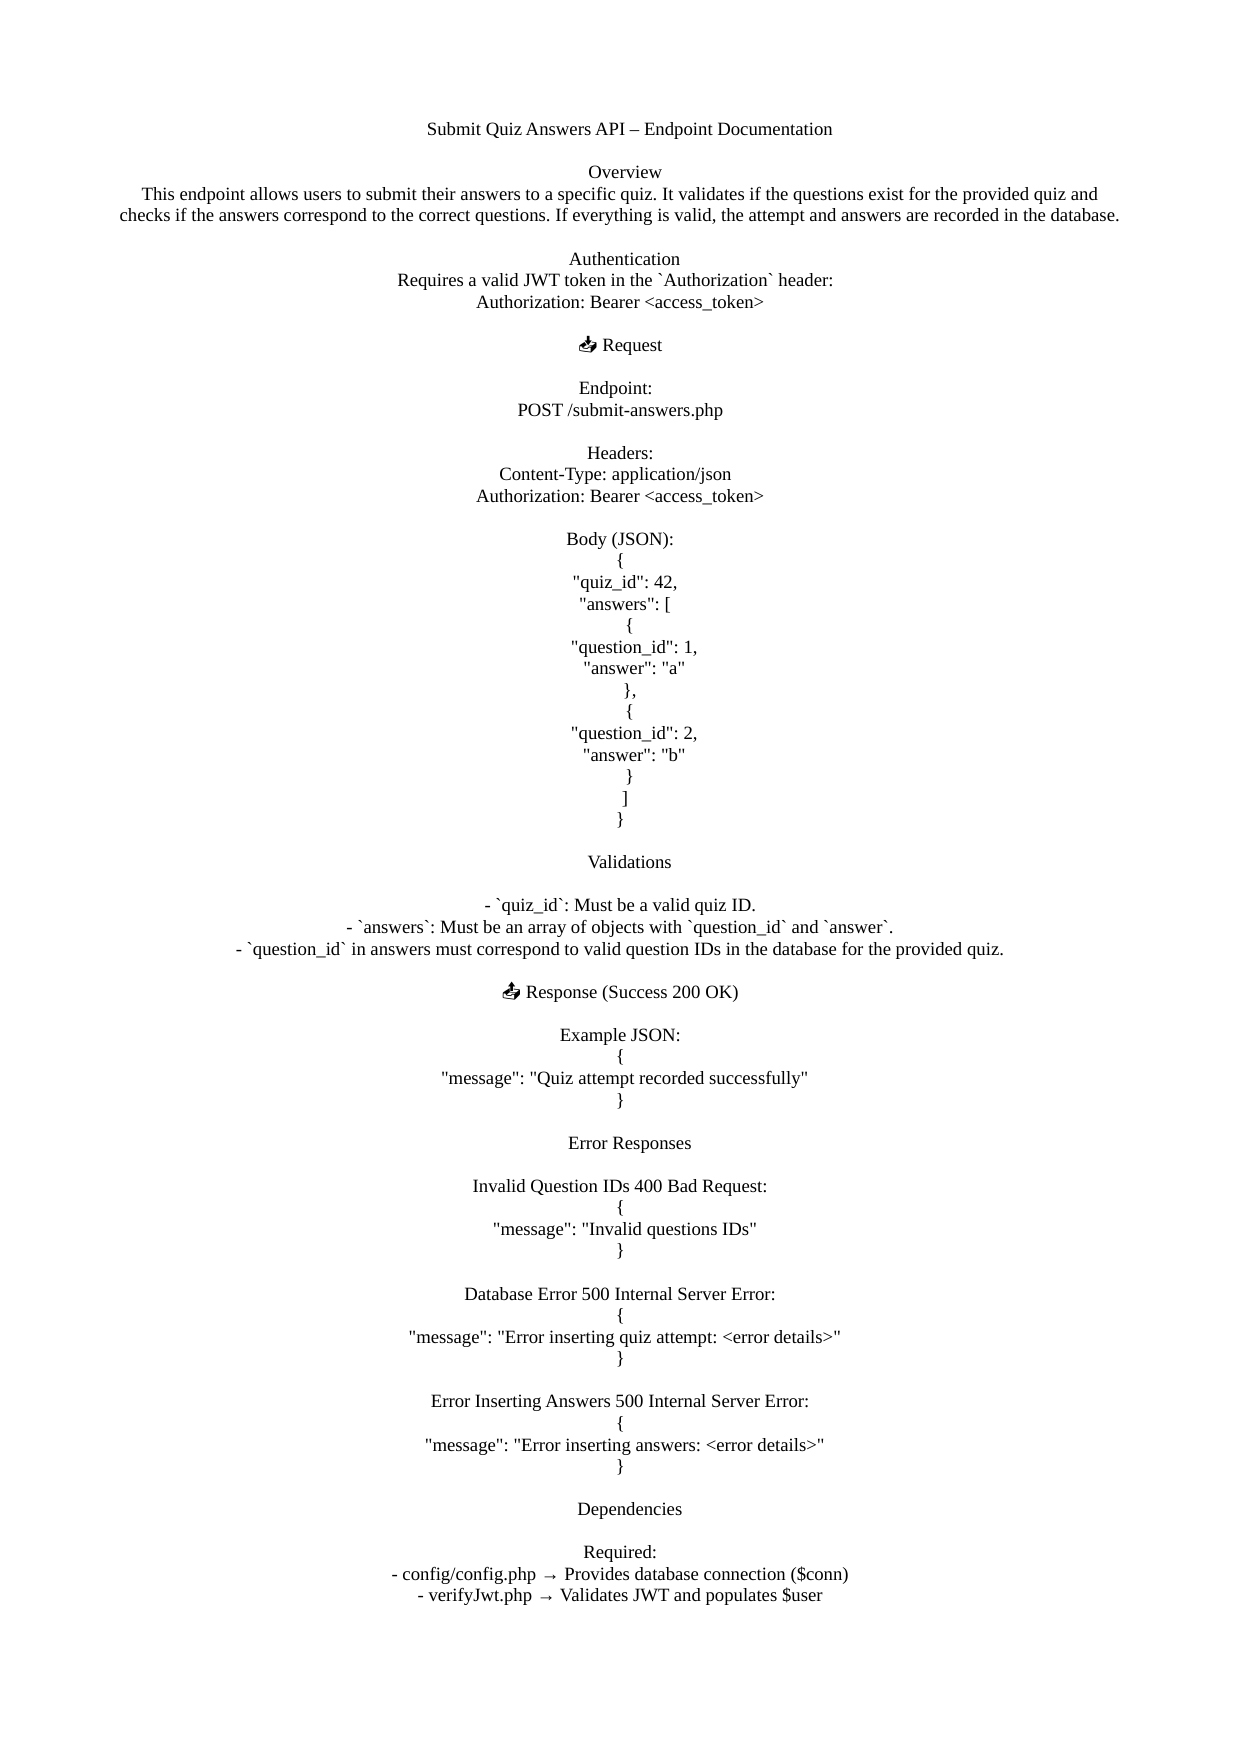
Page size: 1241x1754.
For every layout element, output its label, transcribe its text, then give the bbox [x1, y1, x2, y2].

text 🔐 Authentication [118, 247, 1122, 269]
text } [118, 1239, 1122, 1261]
text Body (JSON): [118, 528, 1122, 549]
text Invalid Question IDs 400 Bad Request: [118, 1175, 1122, 1196]
text "quiz_id": 42, [118, 571, 1122, 592]
text 📤 Response (Success 200 OK) [118, 981, 1122, 1002]
text - verifyJwt.php → Validates JWT and populates $user [118, 1584, 1122, 1606]
text - `question_id` in answers must correspond to valid question IDs in the database for the provided quiz. [118, 937, 1122, 959]
text { [118, 614, 1122, 636]
text { [118, 549, 1122, 571]
text Authorization: Bearer <access_token> [118, 485, 1122, 506]
text "message": "Quiz attempt recorded successfully" [118, 1067, 1122, 1088]
text { [118, 1304, 1122, 1326]
text }, [118, 679, 1122, 700]
text } [118, 1455, 1122, 1477]
text } [118, 808, 1122, 830]
text 📌 Overview [118, 161, 1122, 183]
text 🔧 Dependencies [118, 1498, 1122, 1520]
text } [118, 765, 1122, 787]
text Authorization: Bearer <access_token> [118, 291, 1122, 312]
text ✅ Validations [118, 851, 1122, 873]
text Error Inserting Answers 500 Internal Server Error: [118, 1390, 1122, 1412]
text { [118, 1412, 1122, 1433]
text { [118, 1045, 1122, 1067]
text Example JSON: [118, 1024, 1122, 1045]
text } [118, 1088, 1122, 1110]
text - `quiz_id`: Must be a valid quiz ID. [118, 894, 1122, 916]
text POST /submit-answers.php [118, 398, 1122, 420]
text "answer": "a" [118, 657, 1122, 679]
text "message": "Error inserting answers: <error details>" [118, 1433, 1122, 1455]
text "question_id": 2, [118, 722, 1122, 743]
text "message": "Invalid questions IDs" [118, 1218, 1122, 1239]
text Requires a valid JWT token in the `Authorization` header: [118, 269, 1122, 291]
text "answers": [ [118, 592, 1122, 614]
text 📥 Request [118, 334, 1122, 355]
text Content-Type: application/json [118, 463, 1122, 485]
text Headers: [118, 442, 1122, 463]
text Database Error 500 Internal Server Error: [118, 1282, 1122, 1304]
text Endpoint: [118, 377, 1122, 398]
text - config/config.php → Provides database connection ($conn) [118, 1563, 1122, 1584]
text "answer": "b" [118, 743, 1122, 765]
text { [118, 700, 1122, 722]
text Required: [118, 1541, 1122, 1563]
text "question_id": 1, [118, 636, 1122, 657]
text This endpoint allows users to submit their answers to a specific quiz. It validates if the questions exist for the provided quiz and checks if the answers correspond to the correct questions. If everything is valid, the attempt and answers are recorded in the database. [118, 183, 1122, 226]
text "message": "Error inserting quiz attempt: <error details>" [118, 1326, 1122, 1347]
text { [118, 1196, 1122, 1218]
text ❌ Error Responses [118, 1132, 1122, 1153]
text } [118, 1347, 1122, 1369]
text ] [118, 787, 1122, 808]
text - `answers`: Must be an array of objects with `question_id` and `answer`. [118, 916, 1122, 937]
text 📝 Submit Quiz Answers API – Endpoint Documentation [118, 118, 1122, 140]
